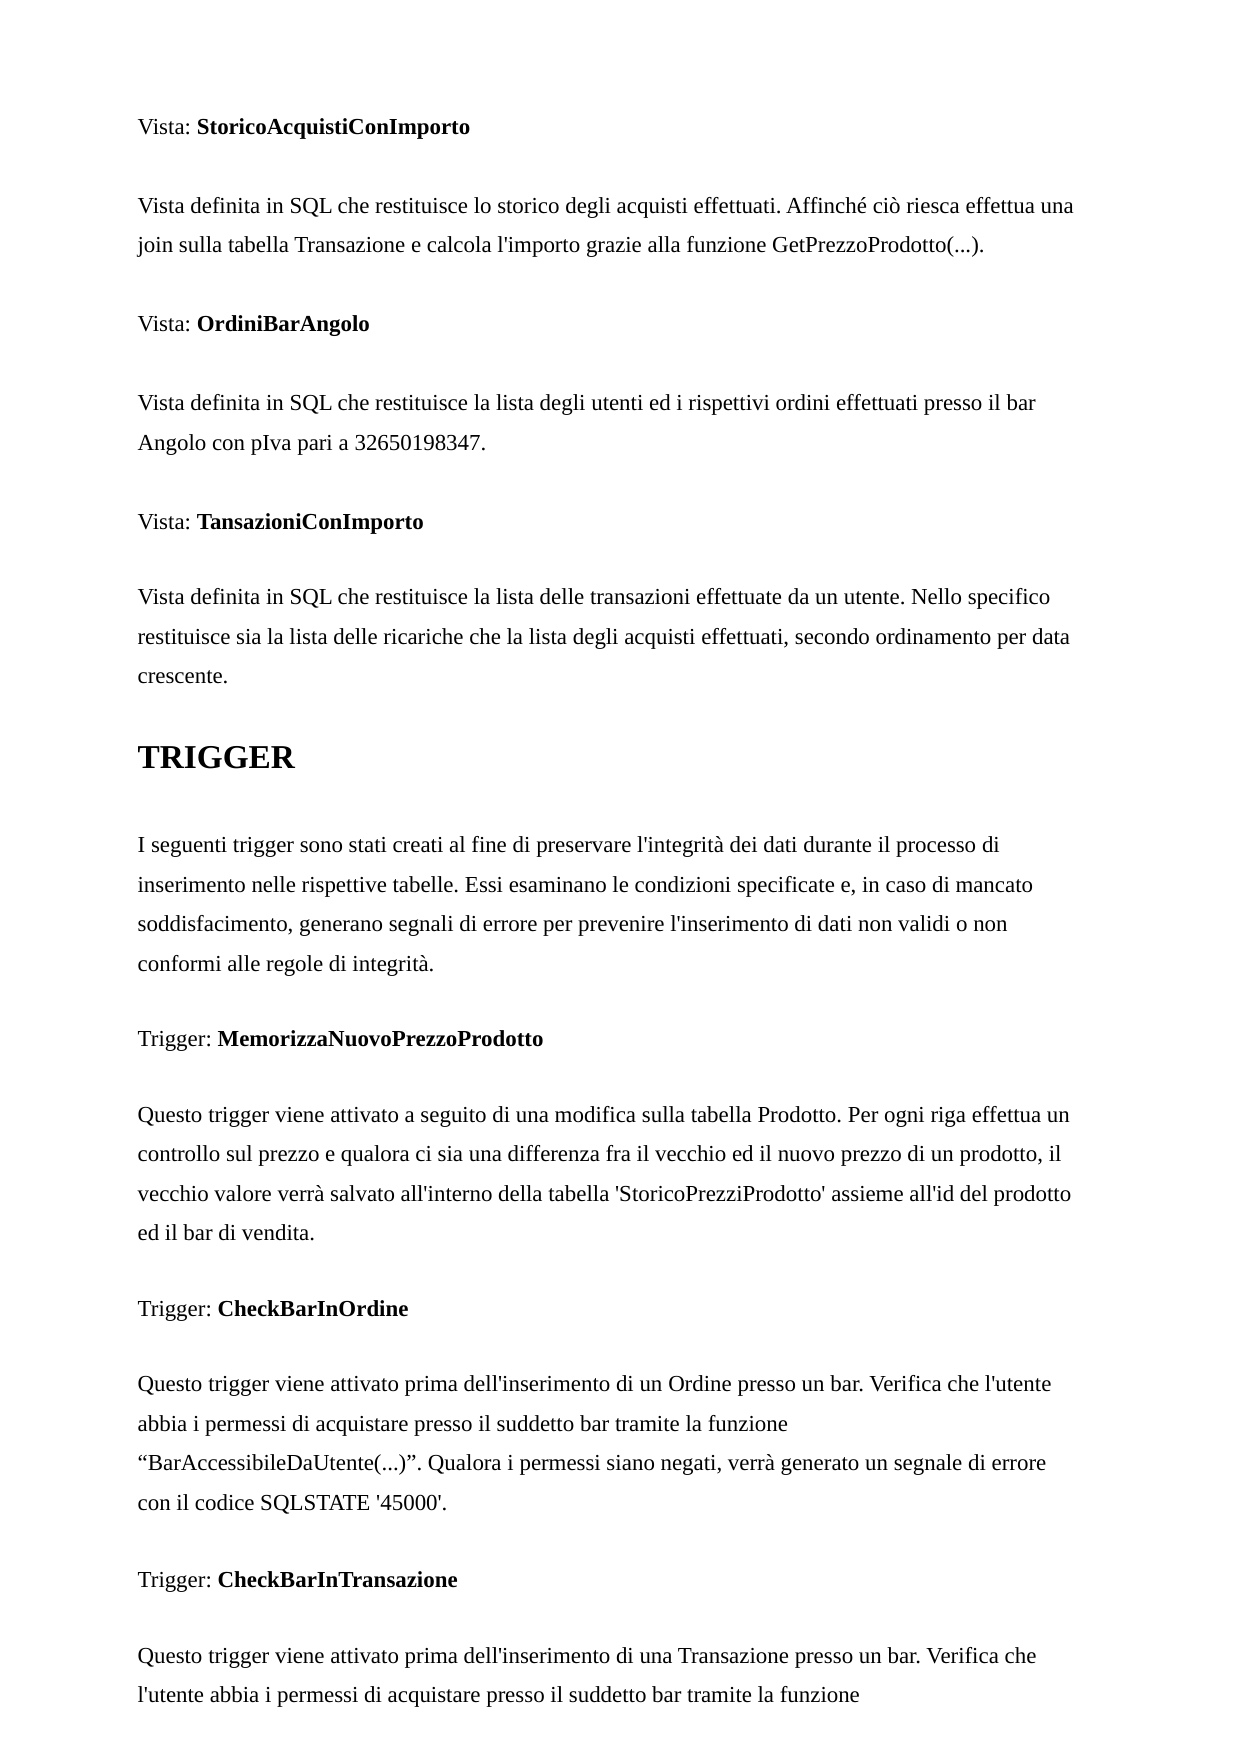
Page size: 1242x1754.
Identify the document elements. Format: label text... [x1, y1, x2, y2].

text Vista definita in SQL che restituisce la lista delle transazioni effettuate da un utente. Nello specifico restituisce sia la lista delle ricariche che la lista degli acquisti effettuati, secondo ordinamento per data crescente. [137, 583, 1092, 688]
text Vista definita in SQL che restituisce la lista degli utenti ed i rispettivi ordini effettuati presso il bar Angolo con pIva pari a 32650198347. [137, 389, 1092, 455]
text Trigger: CheckBarInTransazione [137, 1566, 1092, 1593]
text Vista definita in SQL che restituisce lo storico degli acquisti effettuati. Affinché ciò riesca effettua una join sulla tabella Transazione e calcola l'importo grazie alla funzione GetPrezzoProdotto(...). [137, 192, 1092, 258]
text I seguenti trigger sono stati creati al fine di preservare l'integrità dei dati durante il processo di inserimento nelle rispettive tabelle. Essi esaminano le condizioni specificate e, in caso di mancato soddisfacimento, generano segnali di errore per prevenire l'inserimento di dati non validi o non conformi alle regole di integrità. [137, 831, 1073, 976]
text Questo trigger viene attivato a seguito di una modifica sulla tabella Prodotto. Per ogni riga effettua un controllo sul prezzo e qualora ci sia una differenza fra il vecchio ed il nuovo prezzo di un prodotto, il vecchio valore verrà salvato all'interno della tabella 'StoricoPrezziProdotto' assieme all'id del prodotto ed il bar di vendita. [137, 1101, 1077, 1246]
text Vista: StoricoAcquistiConImporto [137, 113, 1092, 139]
text Trigger: MemorizzaNuovoPrezzoProdotto [137, 1025, 1092, 1052]
text Trigger: CheckBarInOrdine [137, 1295, 1092, 1321]
text TRIGGER [137, 738, 1092, 776]
text Questo trigger viene attivato prima dell'inserimento di un Ordine presso un bar. Verifica che l'utente abbia i permessi di acquistare presso il suddetto bar tramite la funzione “BarAccessibileDaUtente(...)”. Qualora i permessi siano negati, verrà generato un segnale di errore con il codice SQLSTATE '45000'. [137, 1370, 1077, 1515]
text Questo trigger viene attivato prima dell'inserimento di una Transazione presso un bar. Verifica che l'utente abbia i permessi di acquistare presso il suddetto bar tramite la funzione [137, 1642, 1077, 1708]
text Vista: TansazioniConImporto [137, 508, 1092, 534]
text Vista: OrdiniBarAngolo [137, 310, 1092, 337]
